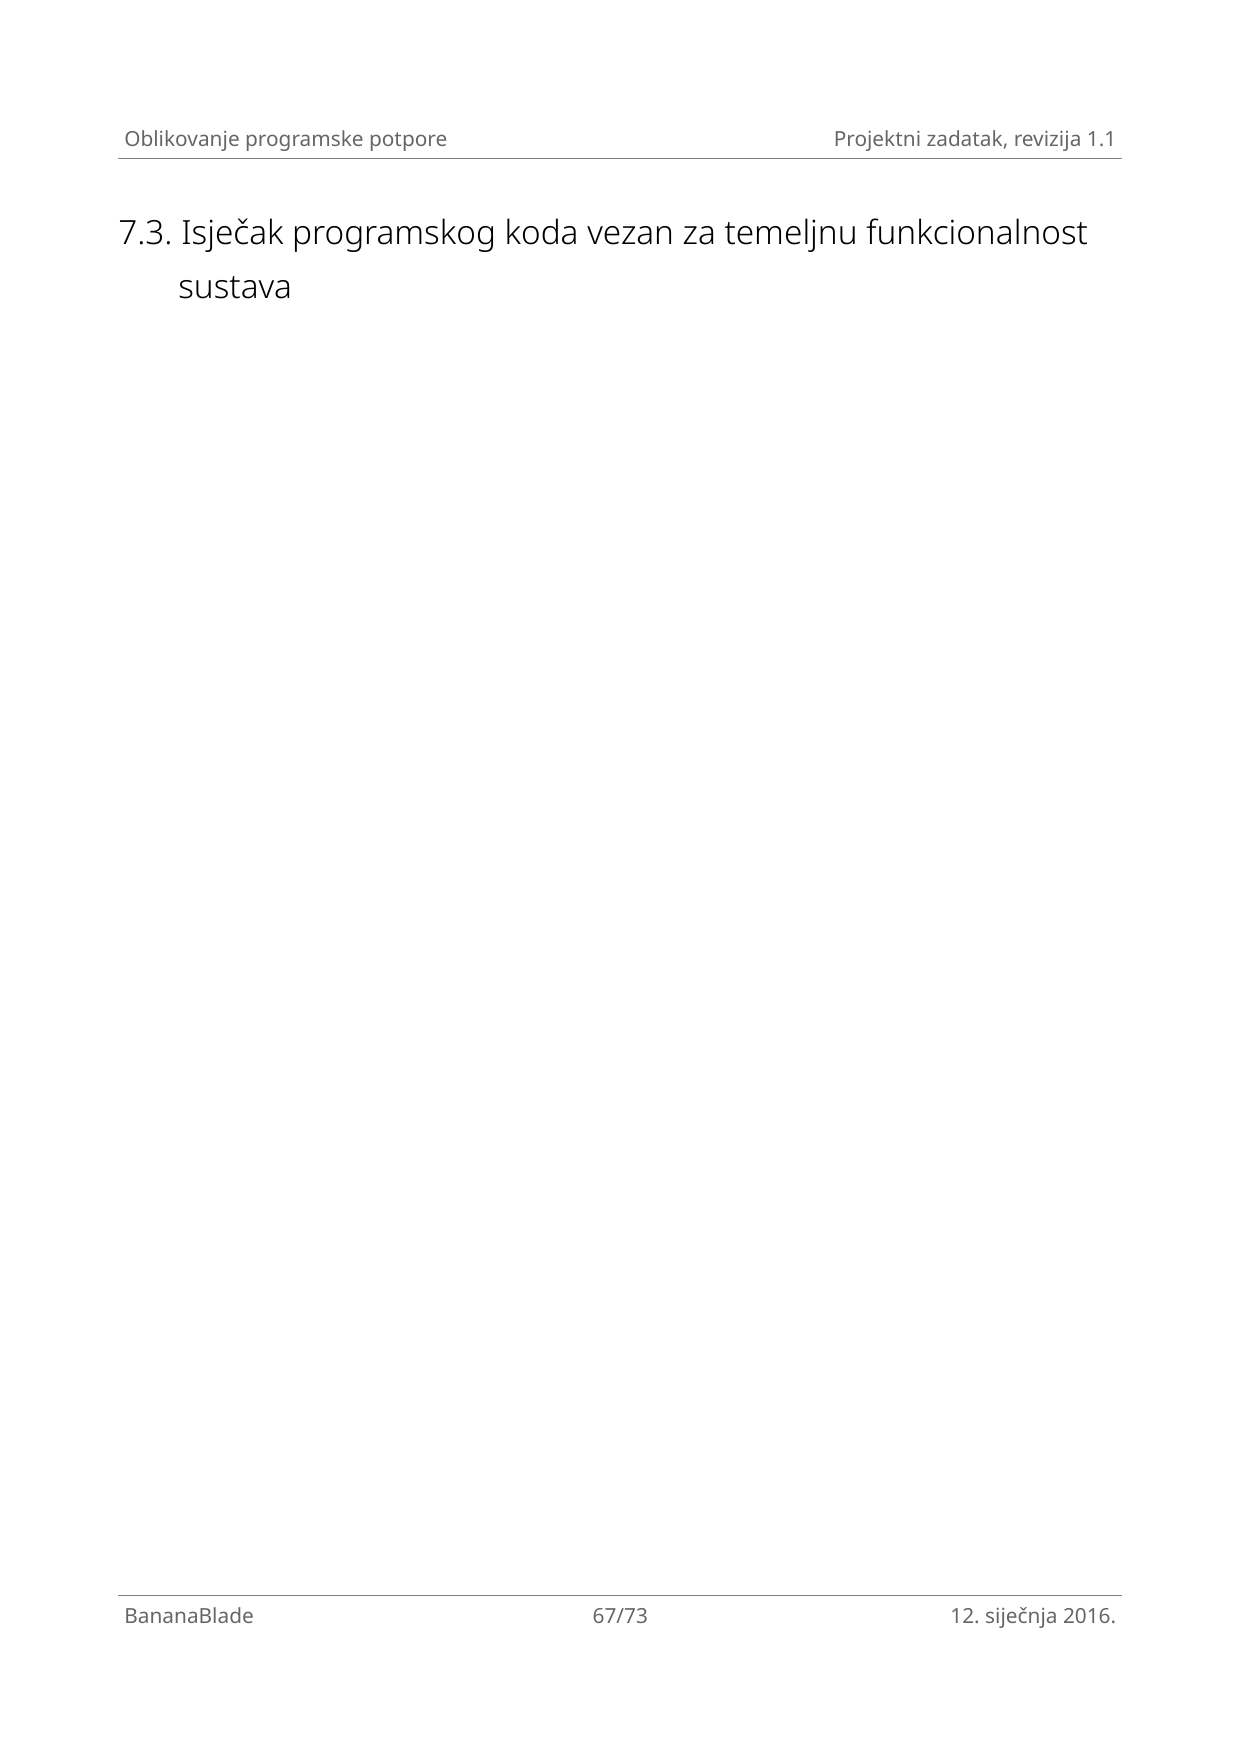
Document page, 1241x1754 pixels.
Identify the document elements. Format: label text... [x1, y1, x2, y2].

subtitle 7.3. Isječak programskog koda vezan za temeljnu funkcionalnost sustava [118, 209, 1122, 309]
